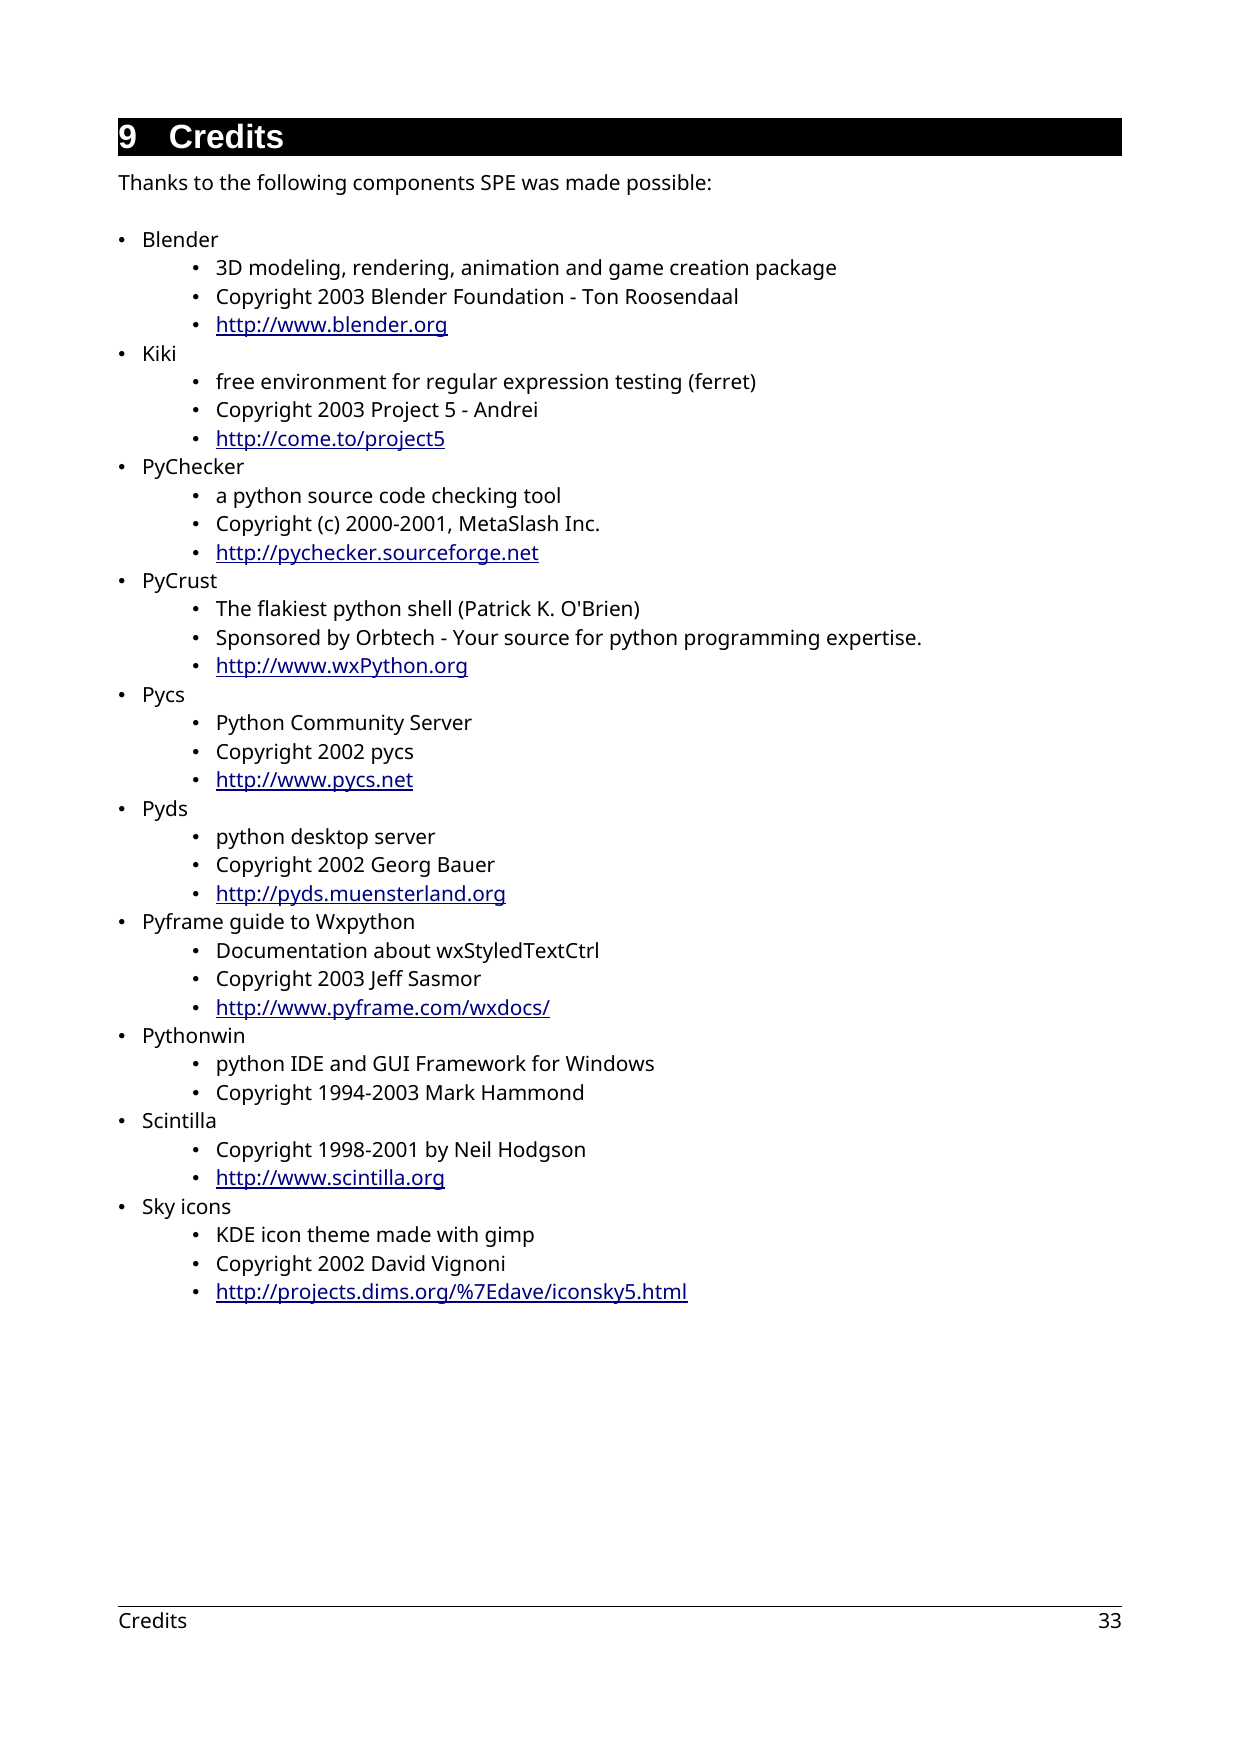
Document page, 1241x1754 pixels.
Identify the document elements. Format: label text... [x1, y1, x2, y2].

list Sponsored by Orbtech - Your source for python programming expertise. [192, 623, 1122, 651]
list http://pychecker.sourceforge.net [192, 538, 1122, 566]
list http://pyds.muensterland.org [192, 879, 1122, 907]
list http://www.wxPython.org [192, 651, 1122, 680]
list Documentation about wxStyledTextCtrl [192, 936, 1122, 964]
list 3D modeling, rendering, animation and game creation package [192, 253, 1122, 282]
list Copyright 2002 Georg Bauer [192, 851, 1122, 879]
list Copyright 2002 David Vignoni [192, 1249, 1122, 1277]
subtitle Credits [118, 118, 1122, 156]
list Copyright 2003 Project 5 - Andrei [192, 396, 1122, 424]
list Copyright 2003 Jeff Sasmor [192, 964, 1122, 993]
list Copyright (c) 2000-2001, MetaSlash Inc. [192, 509, 1122, 538]
list http://come.to/project5 [192, 424, 1122, 452]
list http://www.blender.org [192, 310, 1122, 339]
list python desktop server [192, 822, 1122, 851]
list Pyframe guide to Wxpython [118, 907, 1122, 936]
list http://www.scintilla.org [192, 1163, 1122, 1192]
list Copyright 2003 Blender Foundation - Ton Roosendaal [192, 282, 1122, 310]
list Copyright 1998-2001 by Neil Hodgson [192, 1135, 1122, 1163]
text Thanks to the following components SPE was made possible: [118, 168, 1122, 196]
list Pyds [118, 794, 1122, 822]
list http://www.pyframe.com/wxdocs/ [192, 993, 1122, 1021]
list PyCrust [118, 566, 1122, 594]
list Copyright 2002 pycs [192, 737, 1122, 765]
list Kiki [118, 339, 1122, 367]
list Copyright 1994-2003 Mark Hammond [192, 1078, 1122, 1106]
list KDE icon theme made with gimp [192, 1220, 1122, 1249]
list free environment for regular expression testing (ferret) [192, 367, 1122, 396]
list Blender [118, 225, 1122, 253]
list Python Community Server [192, 708, 1122, 737]
list http://www.pycs.net [192, 765, 1122, 794]
list a python source code checking tool [192, 481, 1122, 509]
list Scintilla [118, 1106, 1122, 1135]
list http://projects.dims.org/%7Edave/iconsky5.html [192, 1277, 1122, 1306]
list PyChecker [118, 452, 1122, 481]
list python IDE and GUI Framework for Windows [192, 1049, 1122, 1078]
list Pycs [118, 680, 1122, 708]
list Pythonwin [118, 1021, 1122, 1049]
list Sky icons [118, 1192, 1122, 1220]
list The flakiest python shell (Patrick K. O'Brien) [192, 594, 1122, 623]
